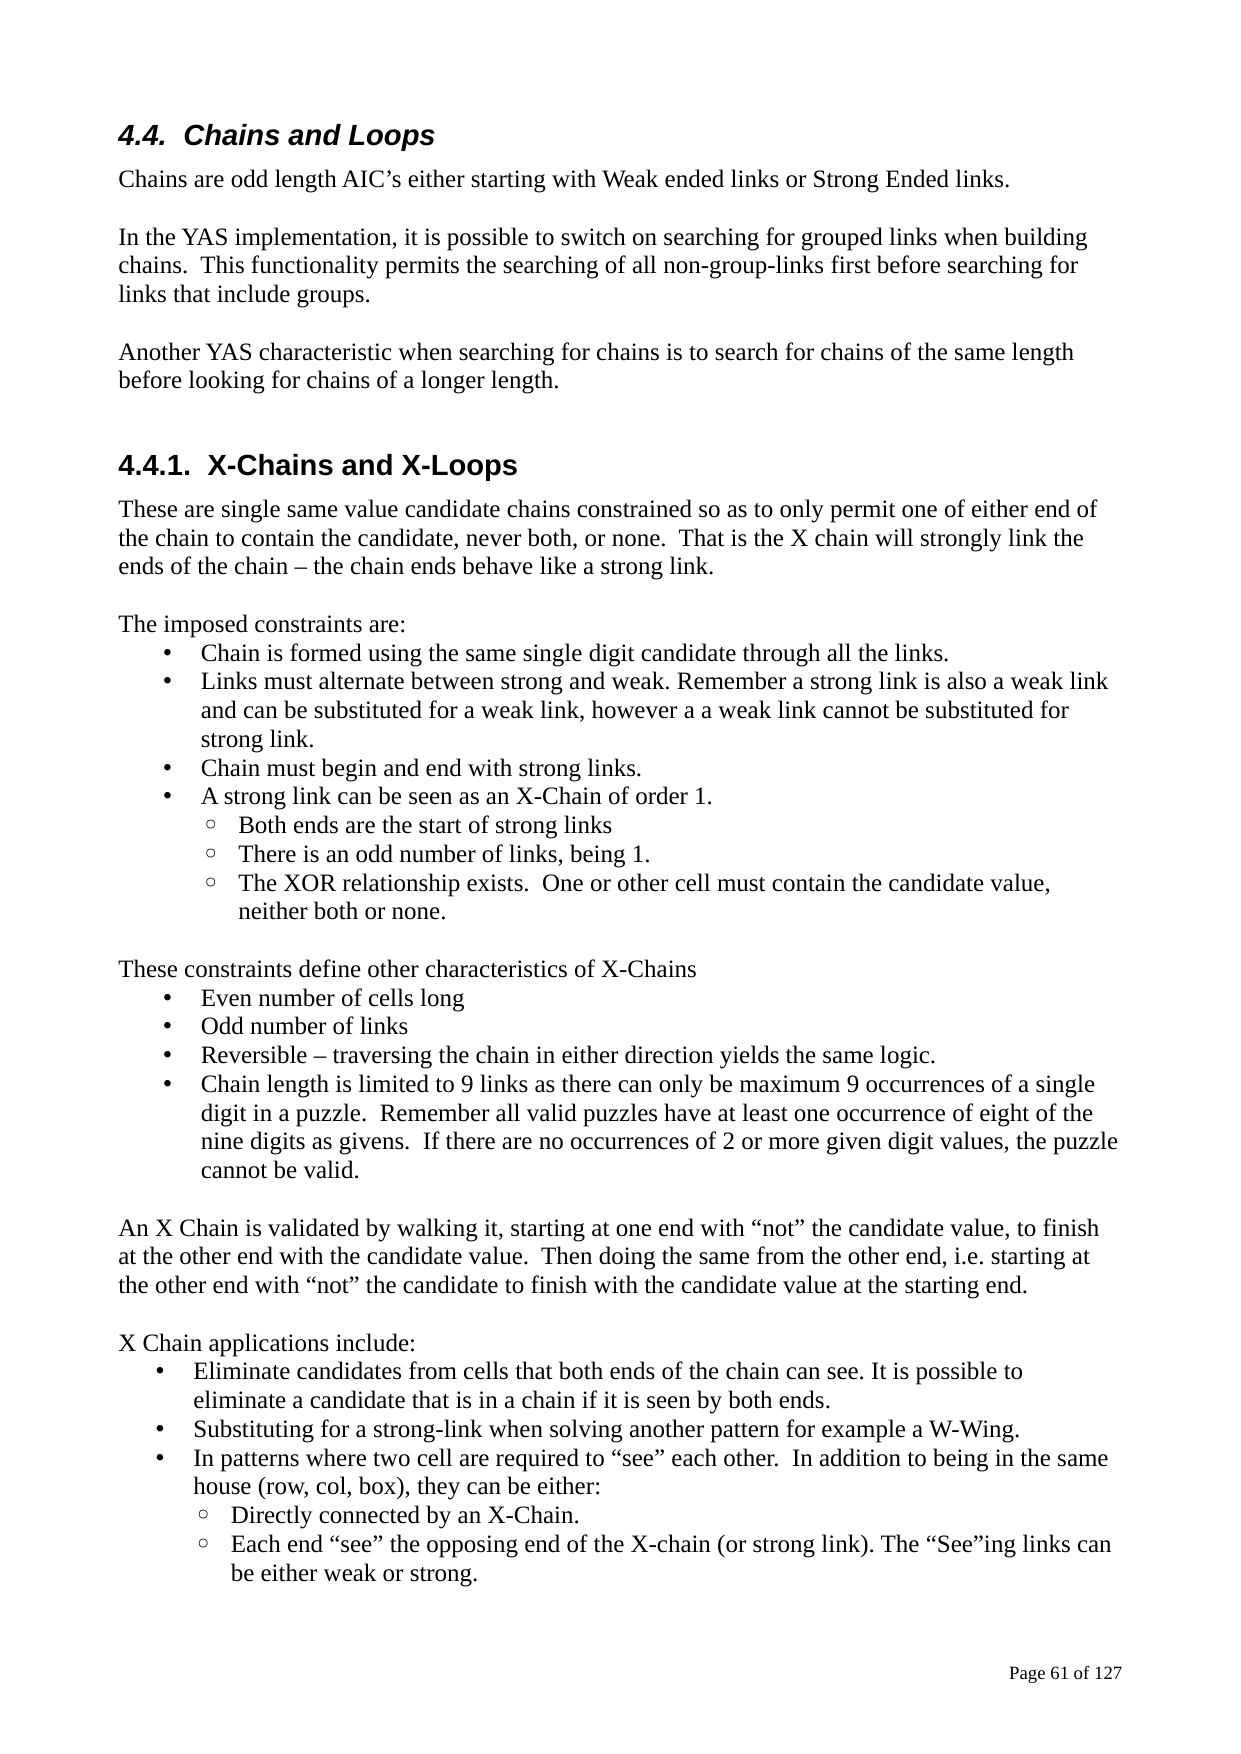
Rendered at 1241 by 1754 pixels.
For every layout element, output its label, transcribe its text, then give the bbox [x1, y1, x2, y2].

list Eliminate candidates from cells that both ends of the chain can see. It is possible to eliminate a candidate that is in a chain if it is seen by both ends. [156, 1356, 1122, 1414]
text In the YAS implementation, it is possible to switch on searching for grouped links when building chains. This functionality permits the searching of all non-group-links first before searching for links that include groups. [118, 222, 1122, 308]
list Both ends are the start of strong links [201, 810, 1122, 839]
text These are single same value candidate chains constrained so as to only permit one of either end of the chain to contain the candidate, never both, or none. That is the X chain will strongly link the ends of the chain – the chain ends behave like a strong link. [118, 494, 1122, 580]
list Links must alternate between strong and weak. Remember a strong link is also a weak link and can be substituted for a weak link, however a a weak link cannot be substituted for strong link. [163, 666, 1122, 753]
list In patterns where two cell are required to “see” each other. In addition to being in the same house (row, col, box), they can be either: [156, 1443, 1122, 1500]
text The imposed constraints are: [118, 609, 1122, 638]
list Reversible – traversing the chain in either direction yields the same logic. [163, 1040, 1122, 1069]
list Substituting for a strong-link when solving another pattern for example a W-Wing. [156, 1414, 1122, 1443]
list Chain must begin and end with strong links. [163, 753, 1122, 781]
list Directly connected by an X-Chain. [193, 1500, 1122, 1529]
list Even number of cells long [163, 983, 1122, 1011]
list Odd number of links [163, 1011, 1122, 1040]
list The XOR relationship exists. One or other cell must contain the candidate value, neither both or none. [201, 868, 1122, 925]
text These constraints define other characteristics of X-Chains [118, 954, 1122, 983]
list Each end “see” the opposing end of the X-chain (or strong link). The “See”ing links can be either weak or strong. [193, 1529, 1122, 1586]
list Chain is formed using the same single digit candidate through all the links. [163, 638, 1122, 666]
list Chain length is limited to 9 links as there can only be maximum 9 occurrences of a single digit in a puzzle. Remember all valid puzzles have at least one occurrence of eight of the nine digits as givens. If there are no occurrences of 2 or more given digit values, the puzzle cannot be valid. [163, 1069, 1122, 1184]
subtitle X-Chains and X-Loops [118, 448, 1122, 481]
text X Chain applications include: [118, 1328, 1122, 1356]
text An X Chain is validated by walking it, starting at one end with “not” the candidate value, to finish at the other end with the candidate value. Then doing the same from the other end, i.e. starting at the other end with “not” the candidate to finish with the candidate value at the starting end. [118, 1213, 1122, 1299]
subtitle Chains and Loops [118, 118, 1122, 152]
text Another YAS characteristic when searching for chains is to search for chains of the same length before looking for chains of a longer length. [118, 337, 1122, 394]
list A strong link can be seen as an X-Chain of order 1. [163, 781, 1122, 810]
list There is an odd number of links, being 1. [201, 839, 1122, 868]
text Chains are odd length AIC’s either starting with Weak ended links or Strong Ended links. [118, 164, 1122, 193]
